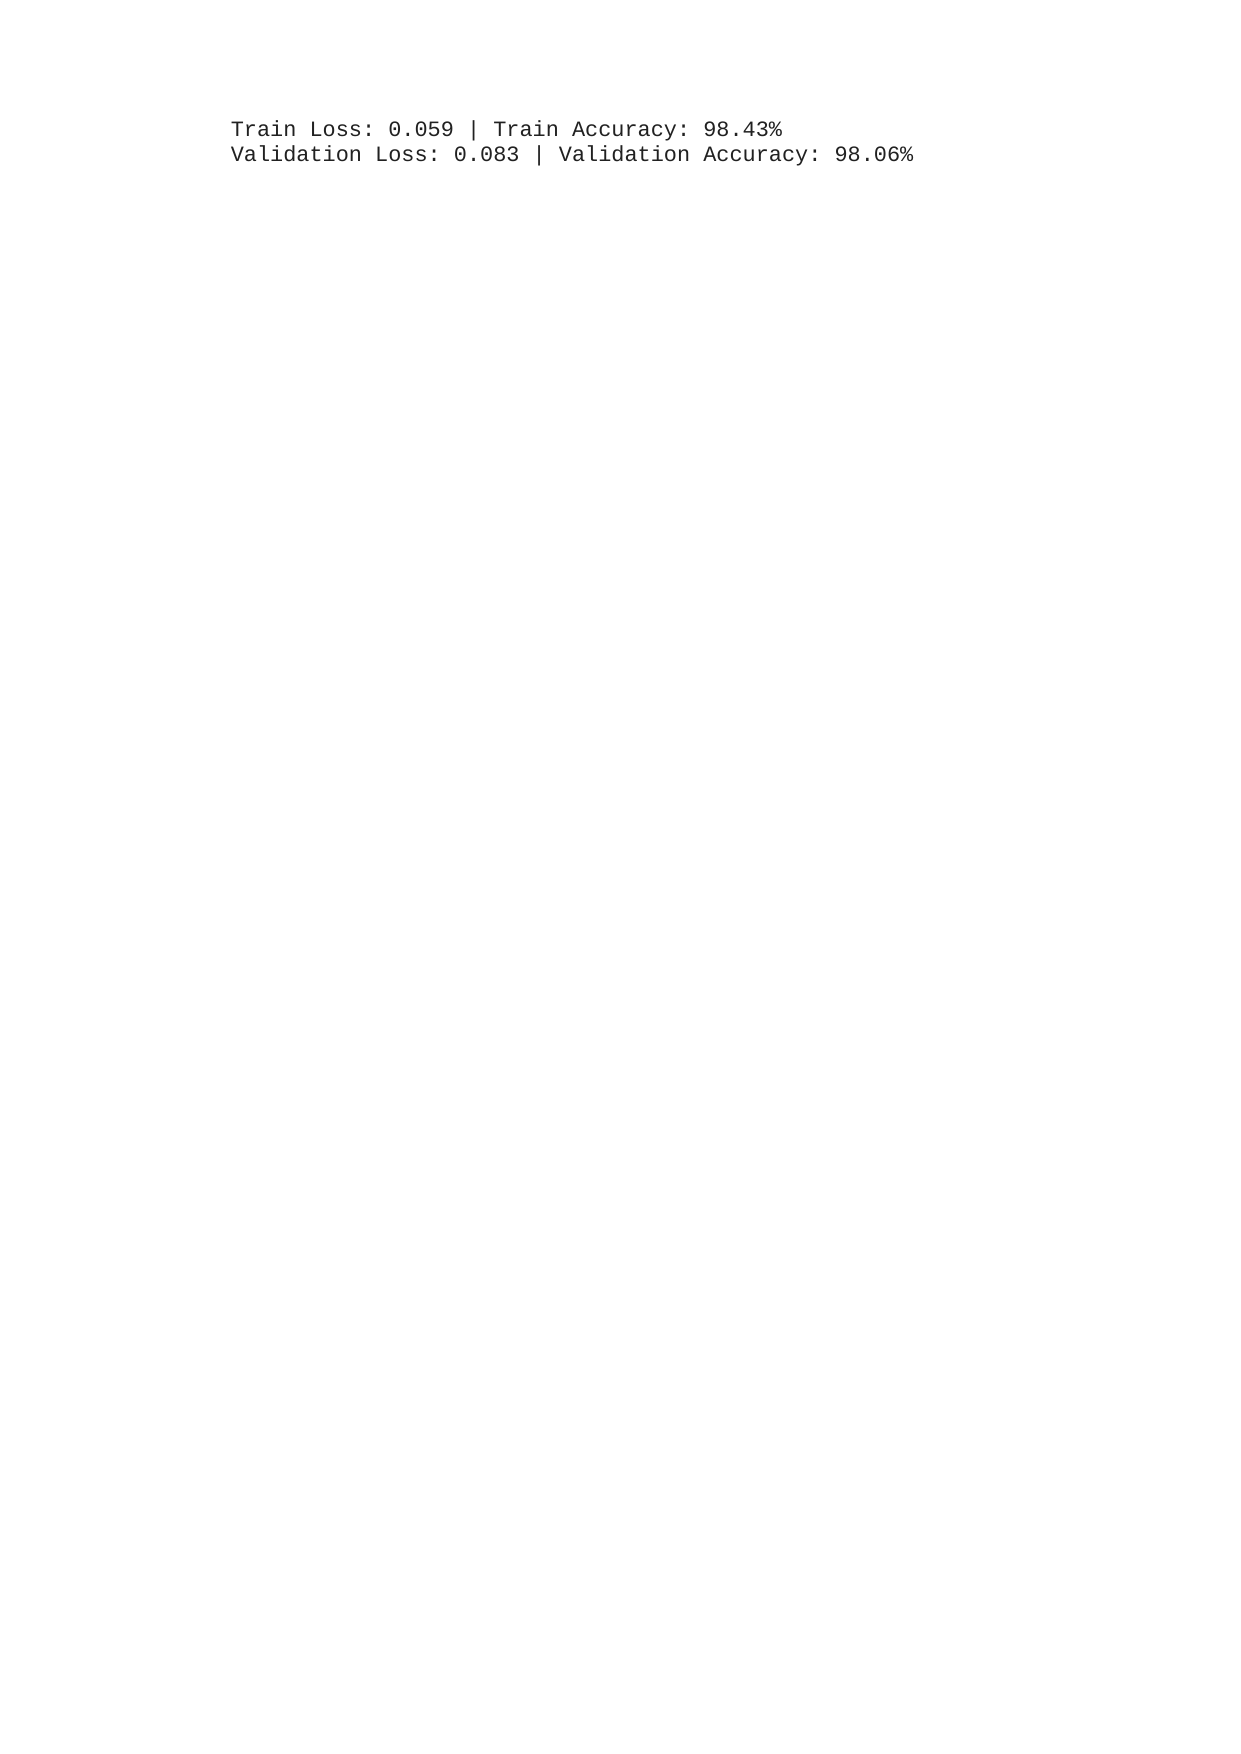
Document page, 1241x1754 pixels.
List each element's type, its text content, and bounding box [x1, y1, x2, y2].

text Validation Loss: 0.083 | Validation Accuracy: 98.06% [118, 143, 1122, 168]
text Train Loss: 0.059 | Train Accuracy: 98.43% [118, 118, 1122, 143]
